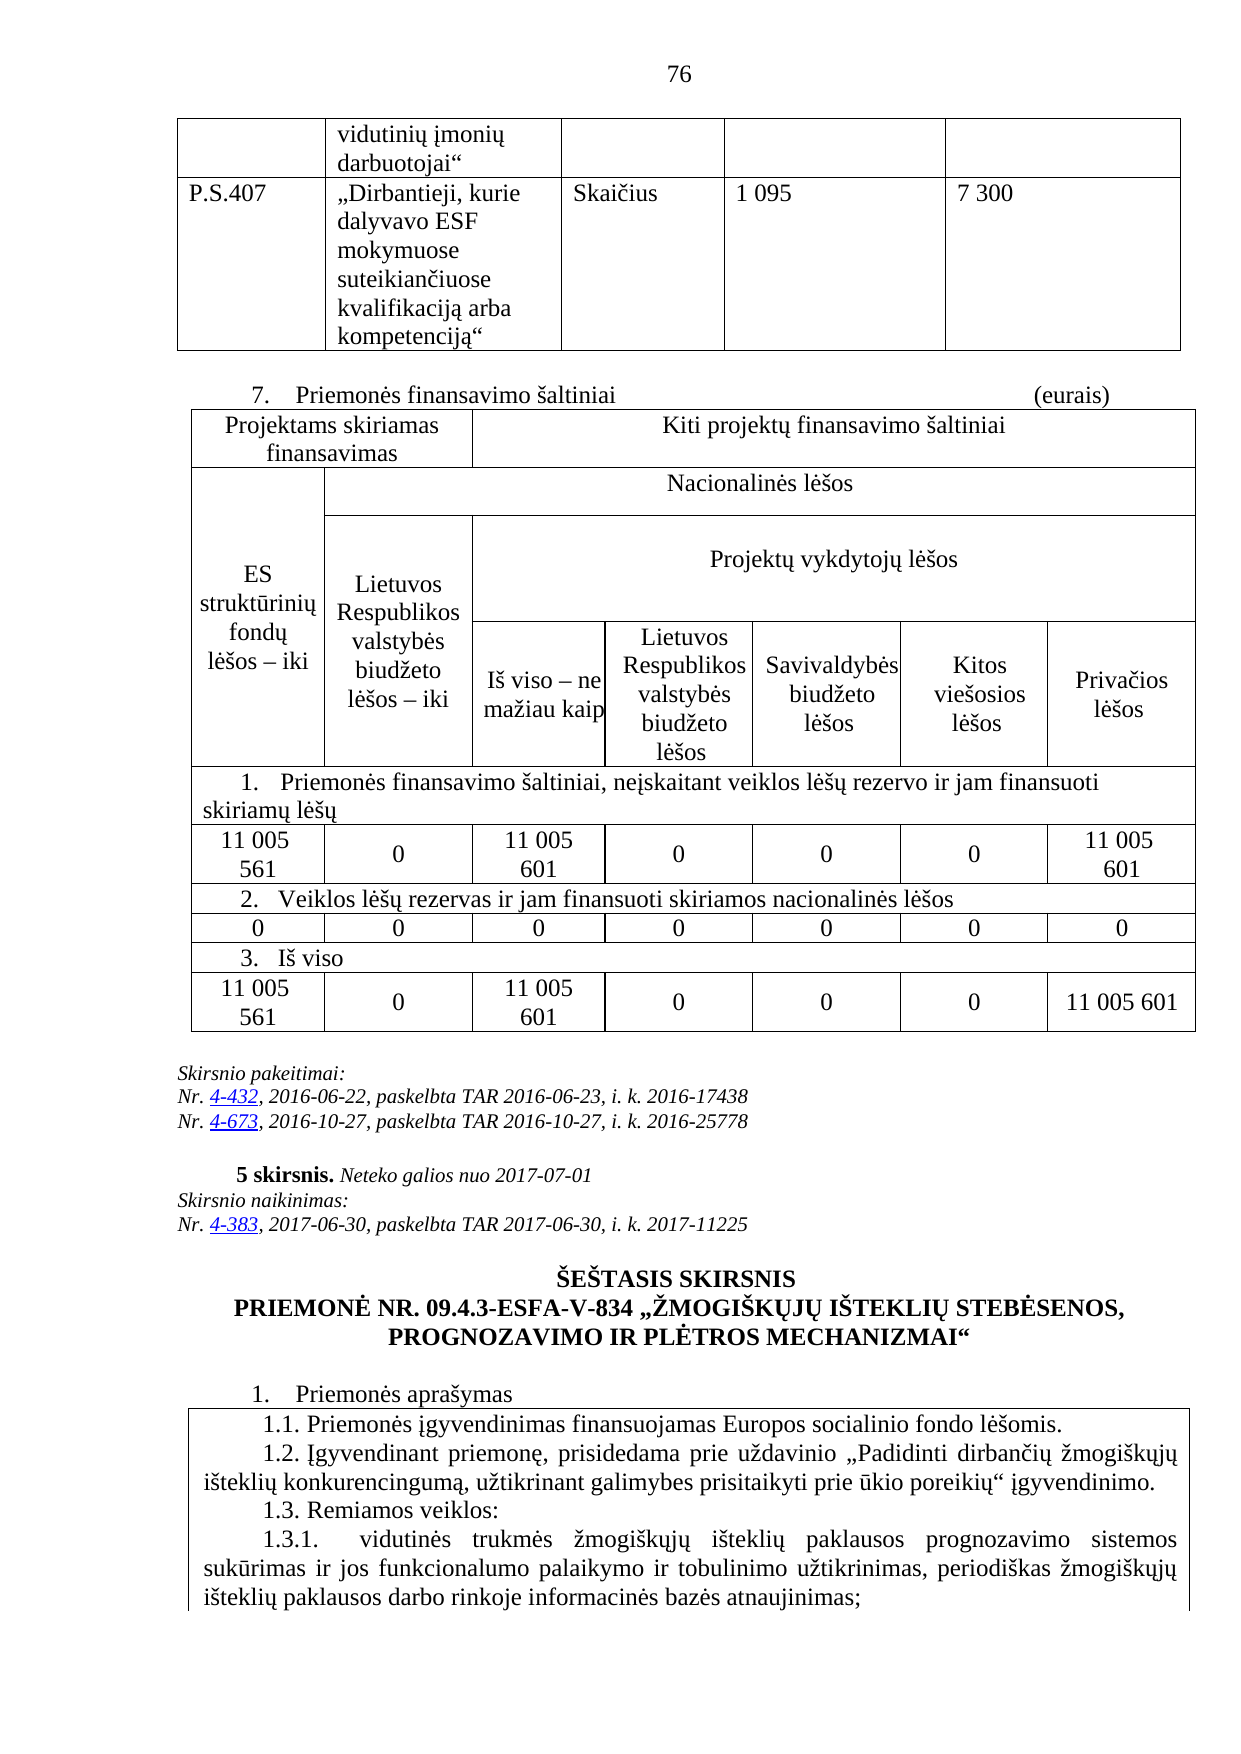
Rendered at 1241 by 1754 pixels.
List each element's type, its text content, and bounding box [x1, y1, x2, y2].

table_cell 0 [192, 914, 324, 942]
table_cell P.S.407 [178, 178, 325, 350]
text Nr. 4-673, 2016-10-27, paskelbta TAR 2016-10-27, i. k. 2016-25778 [177, 1108, 1181, 1133]
table_cell 0 [753, 973, 900, 1031]
table_cell Kitos viešosios lėšos [901, 622, 1047, 766]
text Nr. 4-383, 2017-06-30, paskelbta TAR 2017-06-30, i. k. 2017-11225 [177, 1212, 1181, 1236]
table_cell 11 005 601 [1048, 825, 1195, 883]
table_cell 11 005 601 [473, 825, 604, 883]
text ŠEŠTASIS SKIRSNIS [177, 1264, 1181, 1293]
table_cell Iš viso – ne mažiau kaip [473, 622, 604, 766]
table_cell 11 005 561 [192, 973, 324, 1031]
table_cell Skaičius [562, 178, 724, 350]
table_cell [178, 119, 325, 177]
text PRIEMONĖ NR. 09.4.3-ESFA-V-834 „Žmogiškųjų išteklių stebėsenos, prognozavimo ir plėtros mechanizmai“ [177, 1293, 1181, 1351]
table_header Projektams skiriamas finansavimas [192, 410, 472, 467]
table_cell 3. Iš viso [192, 943, 1195, 972]
table_cell 0 [325, 914, 472, 942]
table_cell 0 [901, 825, 1047, 883]
table_cell 0 [606, 914, 752, 942]
table_cell 0 [1048, 914, 1195, 942]
table_cell vidutinių įmonių darbuotojai“ [326, 119, 561, 177]
table_cell 1. Priemonės finansavimo šaltiniai, neįskaitant veiklos lėšų rezervo ir jam finansuoti skiriamų lėšų [192, 767, 1195, 824]
text 1. Priemonės aprašymas [251, 1379, 1181, 1408]
table_cell „Dirbantieji, kurie dalyvavo ESF mokymuose suteikiančiuose kvalifikaciją arba kompetenciją“ [326, 178, 561, 350]
table_cell Lietuvos Respublikos valstybės biudžeto lėšos [606, 622, 752, 766]
table_cell 0 [325, 973, 472, 1031]
table_cell Projektų vykdytojų lėšos [473, 516, 1195, 621]
table_cell 1.2. Įgyvendinant priemonę, prisidedama prie uždavinio „Padidinti dirbančių žmogiškųjų išteklių konkurencingumą, užtikrinant galimybes prisitaikyti prie ūkio poreikių“ įgyvendinimo. [189, 1438, 1189, 1496]
table_cell [946, 119, 1180, 177]
table_header Kiti projektų finansavimo šaltiniai [473, 410, 1195, 467]
table_cell 0 [753, 914, 900, 942]
table_cell 1 095 [725, 178, 945, 350]
table_cell 0 [901, 973, 1047, 1031]
table_cell 2. Veiklos lėšų rezervas ir jam finansuoti skiriamos nacionalinės lėšos [192, 884, 1195, 912]
text Skirsnio naikinimas: [177, 1188, 1181, 1212]
table_header 1.1. Priemonės įgyvendinimas finansuojamas Europos socialinio fondo lėšomis. [189, 1409, 1189, 1438]
table_cell Savivaldybės biudžeto lėšos [753, 622, 900, 766]
text 7. Priemonės finansavimo šaltiniai (eurais) [251, 380, 1181, 409]
table_cell 7 300 [946, 178, 1180, 350]
table_cell ES struktūrinių fondų lėšos – iki [192, 468, 324, 766]
table_cell Privačios lėšos [1048, 622, 1195, 766]
table_cell 0 [753, 825, 900, 883]
text 5 skirsnis. Neteko galios nuo 2017-07-01 [177, 1161, 1181, 1188]
text Nr. 4-432, 2016-06-22, paskelbta TAR 2016-06-23, i. k. 2016-17438 [177, 1084, 1181, 1108]
table_cell 11 005 601 [1048, 973, 1195, 1031]
table_cell 0 [606, 973, 752, 1031]
table_cell [562, 119, 724, 177]
table_cell 0 [325, 825, 472, 883]
table_cell 11 005 601 [473, 973, 604, 1031]
table_cell 11 005 561 [192, 825, 324, 883]
table_cell Nacionalinės lėšos [325, 468, 1195, 514]
table_cell Lietuvos Respublikos valstybės biudžeto lėšos – iki [325, 516, 472, 766]
table_cell 0 [473, 914, 604, 942]
table_cell 0 [901, 914, 1047, 942]
table_cell [725, 119, 945, 177]
table_cell 1.3. Remiamos veiklos: 1.3.1. vidutinės trukmės žmogiškųjų išteklių paklausos prognozavimo sistemos sukūrimas ir jos funkcionalumo palaikymo ir tobulinimo užtikrinimas, periodiškas žmogiškųjų išteklių paklausos darbo rinkoje informacinės bazės atnaujinimas; [189, 1496, 1189, 1611]
text Skirsnio pakeitimai: [177, 1060, 1181, 1084]
table_cell 0 [606, 825, 752, 883]
